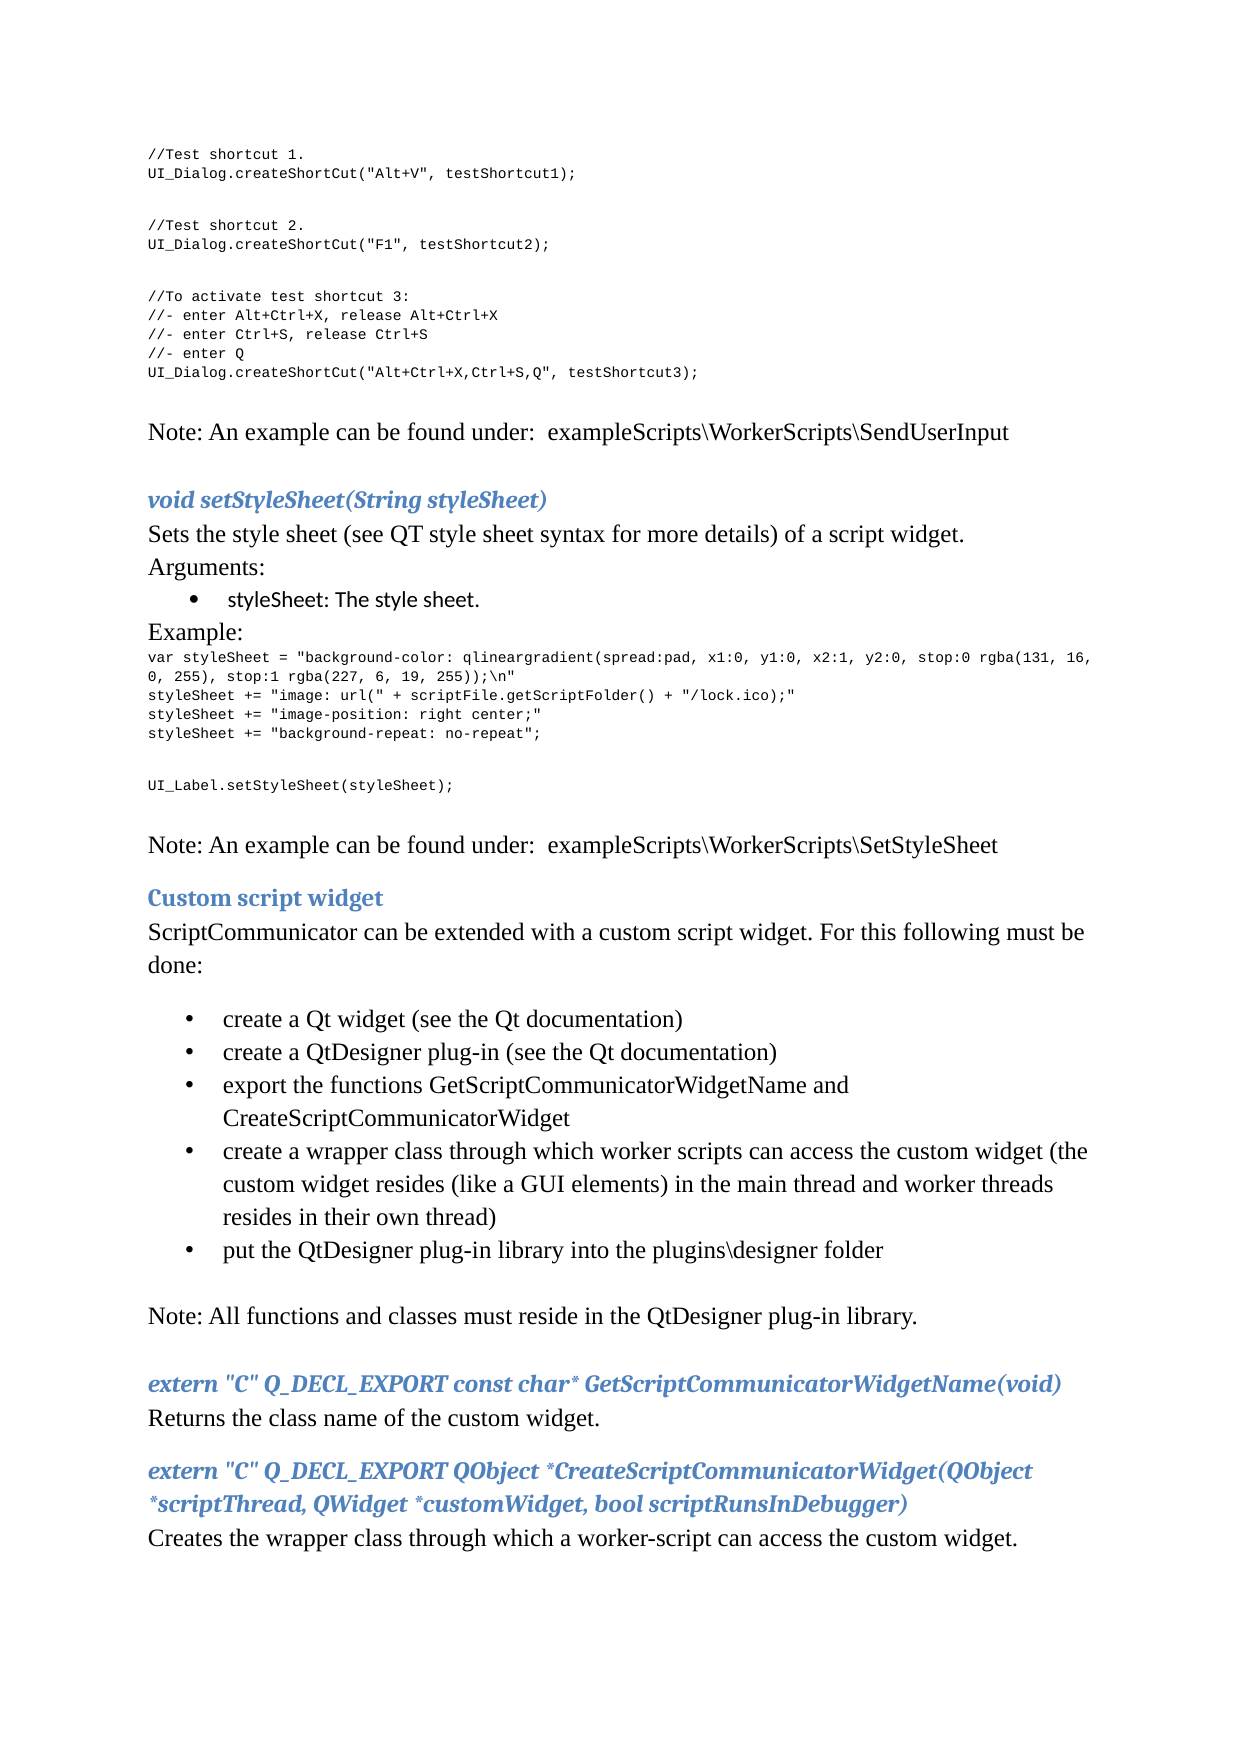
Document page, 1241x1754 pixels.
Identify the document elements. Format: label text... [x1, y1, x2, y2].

text Returns the class name of the custom widget. [148, 1403, 1093, 1432]
text UI_Label.setStyleSheet(styleSheet); [148, 778, 1093, 795]
text ScriptCommunicator can be extended with a custom script widget. For this following must be done: [148, 917, 1093, 979]
text Note: All functions and classes must reside in the QtDesigner plug-in library. [148, 1301, 1093, 1330]
list create a QtDesigner plug-in (see the Qt documentation) [185, 1037, 1093, 1066]
text var styleSheet = "background-color: qlineargradient(spread:pad, x1:0, y1:0, x2:1, y2:0, stop:0 rgba(131, 16, 0, 255), stop:1 rgba(227, 6, 19, 255));\n" [148, 651, 1093, 686]
text Creates the wrapper class through which a worker-script can access the custom widget. [148, 1523, 1093, 1552]
text Example: [148, 617, 1093, 646]
subtitle Custom script widget [148, 884, 1093, 913]
text //- enter Alt+Ctrl+X, release Alt+Ctrl+X [148, 308, 1093, 325]
text UI_Dialog.createShortCut("F1", testShortcut2); [148, 237, 1093, 254]
text //- enter Ctrl+S, release Ctrl+S [148, 327, 1093, 344]
text //Test shortcut 1. [148, 148, 1093, 164]
list export the functions GetScriptCommunicatorWidgetName and CreateScriptCommunicatorWidget [185, 1070, 1093, 1132]
list create a wrapper class through which worker scripts can access the custom widget (the custom widget resides (like a GUI elements) in the main thread and worker threads resides in their own thread) [185, 1136, 1093, 1231]
list styleSheet: The style sheet. [190, 585, 1093, 613]
text styleSheet += "image-position: right center;" [148, 707, 1093, 724]
text UI_Dialog.createShortCut("Alt+Ctrl+X,Ctrl+S,Q", testShortcut3); [148, 365, 1093, 382]
text styleSheet += "image: url(" + scriptFile.getScriptFolder() + "/lock.ico);" [148, 688, 1093, 705]
list create a Qt widget (see the Qt documentation) [185, 1004, 1093, 1033]
text Sets the style sheet (see QT style sheet syntax for more details) of a script widget. [148, 519, 1093, 548]
list put the QtDesigner plug-in library into the plugins\designer folder [185, 1235, 1093, 1264]
text UI_Dialog.createShortCut("Alt+V", testShortcut1); [148, 167, 1093, 183]
text Arguments: [148, 552, 1093, 581]
subtitle void setStyleSheet(String styleSheet) [148, 486, 1093, 515]
subtitle extern "C" Q_DECL_EXPORT const char* GetScriptCommunicatorWidgetName(void) [148, 1370, 1093, 1399]
list Note: An example can be found under: exampleScripts\WorkerScripts\SendUserInput [148, 417, 1093, 446]
text //Test shortcut 2. [148, 218, 1093, 235]
text //- enter Q [148, 346, 1093, 363]
text styleSheet += "background-repeat: no-repeat"; [148, 726, 1093, 743]
subtitle extern "C" Q_DECL_EXPORT QObject *CreateScriptCommunicatorWidget(QObject *scriptThread, QWidget *customWidget, bool scriptRunsInDebugger) [148, 1457, 1093, 1519]
text //To activate test shortcut 3: [148, 289, 1093, 306]
list Note: An example can be found under: exampleScripts\WorkerScripts\SetStyleSheet [148, 830, 1093, 859]
